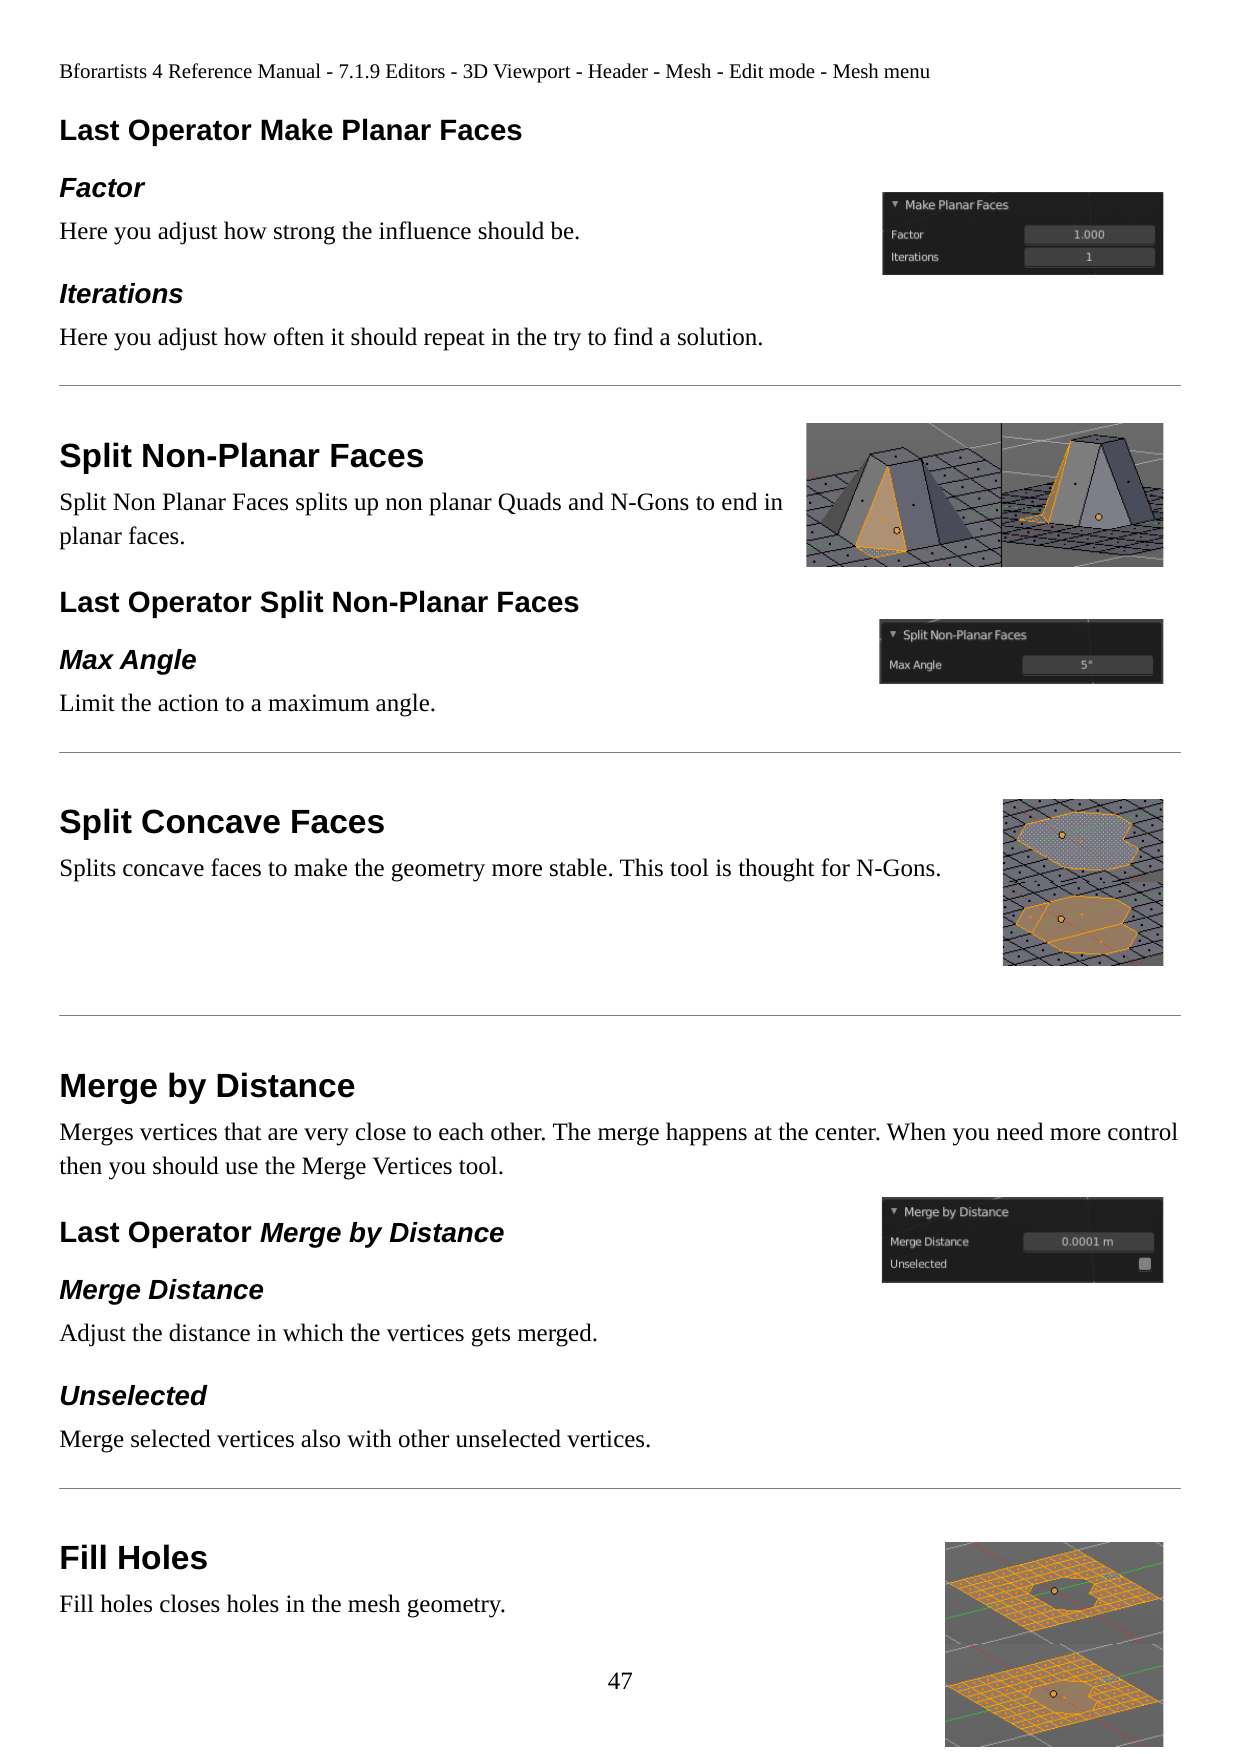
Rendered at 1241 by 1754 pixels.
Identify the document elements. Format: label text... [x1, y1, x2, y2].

picture [881, 1197, 1164, 1283]
subtitle Merge by Distance [59, 1066, 1181, 1104]
subtitle [1164, 802, 1181, 841]
text Merges vertices that are very close to each other. The merge happens at the center. When you need more control then you should use the Merge Vertices tool. [59, 1117, 1181, 1180]
picture [879, 619, 1164, 684]
picture [806, 423, 1164, 567]
subtitle Iterations [59, 277, 1181, 309]
subtitle Fill Holes [59, 1538, 1181, 1577]
text Adjust the distance in which the vertices gets merged. [59, 1318, 1181, 1347]
subtitle Last Operator Merge by Distance [59, 1215, 881, 1248]
subtitle Unselected [59, 1379, 1181, 1411]
picture [882, 192, 1164, 275]
subtitle Split Concave Faces [59, 802, 1002, 841]
subtitle Last Operator Split Non-Planar Faces [59, 585, 1181, 619]
picture [945, 1542, 1164, 1747]
subtitle Merge Distance [59, 1273, 1181, 1305]
text Merge selected vertices also with other unselected vertices. [59, 1424, 1181, 1453]
picture [1002, 799, 1164, 966]
subtitle Split Non-Planar Faces [59, 436, 806, 474]
text Here you adjust how strong the influence should be. [59, 216, 882, 244]
text Split Non Planar Faces splits up non planar Quads and N-Gons to end in planar faces. [59, 487, 806, 550]
subtitle Last Operator Make Planar Faces [59, 113, 1181, 146]
subtitle Max Angle [59, 644, 879, 676]
subtitle Factor [59, 171, 1181, 203]
subtitle [1164, 644, 1181, 676]
subtitle [1164, 436, 1181, 474]
text Limit the action to a maximum angle. [59, 688, 1181, 717]
text Fill holes closes holes in the mesh geometry. [59, 1589, 945, 1618]
text Splits concave faces to make the geometry more stable. This tool is thought for N-Gons. [59, 853, 1002, 882]
text Here you adjust how often it should repeat in the try to find a solution. [59, 322, 1181, 350]
